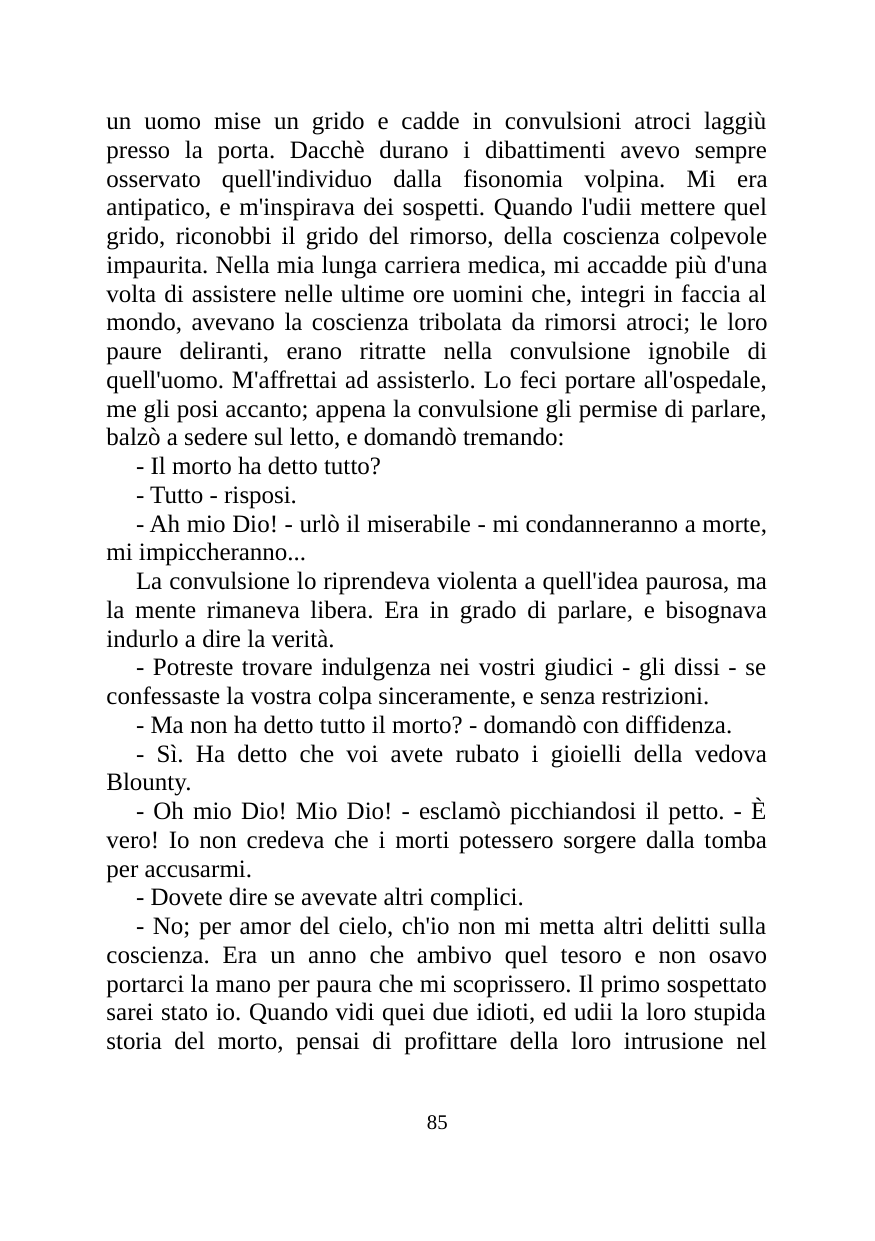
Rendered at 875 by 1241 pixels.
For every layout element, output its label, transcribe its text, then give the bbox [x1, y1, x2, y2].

text - Potreste trovare indulgenza nei vostri giudici - gli dissi - se confessaste la vostra colpa sinceramente, e senza restrizioni. [106, 652, 768, 710]
text un uomo mise un grido e cadde in convulsioni atroci laggiù presso la porta. Dacchè durano i dibattimenti avevo sempre osservato quell'individuo dalla fisonomia volpina. Mi era antipatico, e m'inspirava dei sospetti. Quando l'udii mettere quel grido, riconobbi il grido del rimorso, della coscienza colpevole impaurita. Nella mia lunga carriera medica, mi accadde più d'una volta di assistere nelle ultime ore uomini che, integri in faccia al mondo, avevano la coscienza tribolata da rimorsi atroci; le loro paure deliranti, erano ritratte nella convulsione ignobile di quell'uomo. M'affrettai ad assisterlo. Lo feci portare all'ospedale, me gli posi accanto; appena la convulsione gli permise di parlare, balzò a sedere sul letto, e domandò tremando: [106, 106, 768, 451]
text - No; per amor del cielo, ch'io non mi metta altri delitti sulla coscienza. Era un anno che ambivo quel tesoro e non osavo portarci la mano per paura che mi scoprissero. Il primo sospettato sarei stato io. Quando vidi quei due idioti, ed udii la loro stupida storia del morto, pensai di profittare della loro intrusione nel [106, 911, 768, 1055]
text - Ma non ha detto tutto il morto? - domandò con diffidenza. [106, 710, 768, 739]
text La convulsione lo riprendeva violenta a quell'idea paurosa, ma la mente rimaneva libera. Era in grado di parlare, e bisognava indurlo a dire la verità. [106, 566, 768, 652]
text - Dovete dire se avevate altri complici. [106, 882, 768, 911]
text - Ah mio Dio! - urlò il miserabile - mi condanneranno a morte, mi impiccheranno... [106, 509, 768, 566]
text - Sì. Ha detto che voi avete rubato i gioielli della vedova Blounty. [106, 739, 768, 796]
text - Tutto - risposi. [106, 480, 768, 509]
text - Oh mio Dio! Mio Dio! - esclamò picchiandosi il petto. - È vero! Io non credeva che i morti potessero sorgere dalla tomba per accusarmi. [106, 796, 768, 882]
text - Il morto ha detto tutto? [106, 451, 768, 480]
